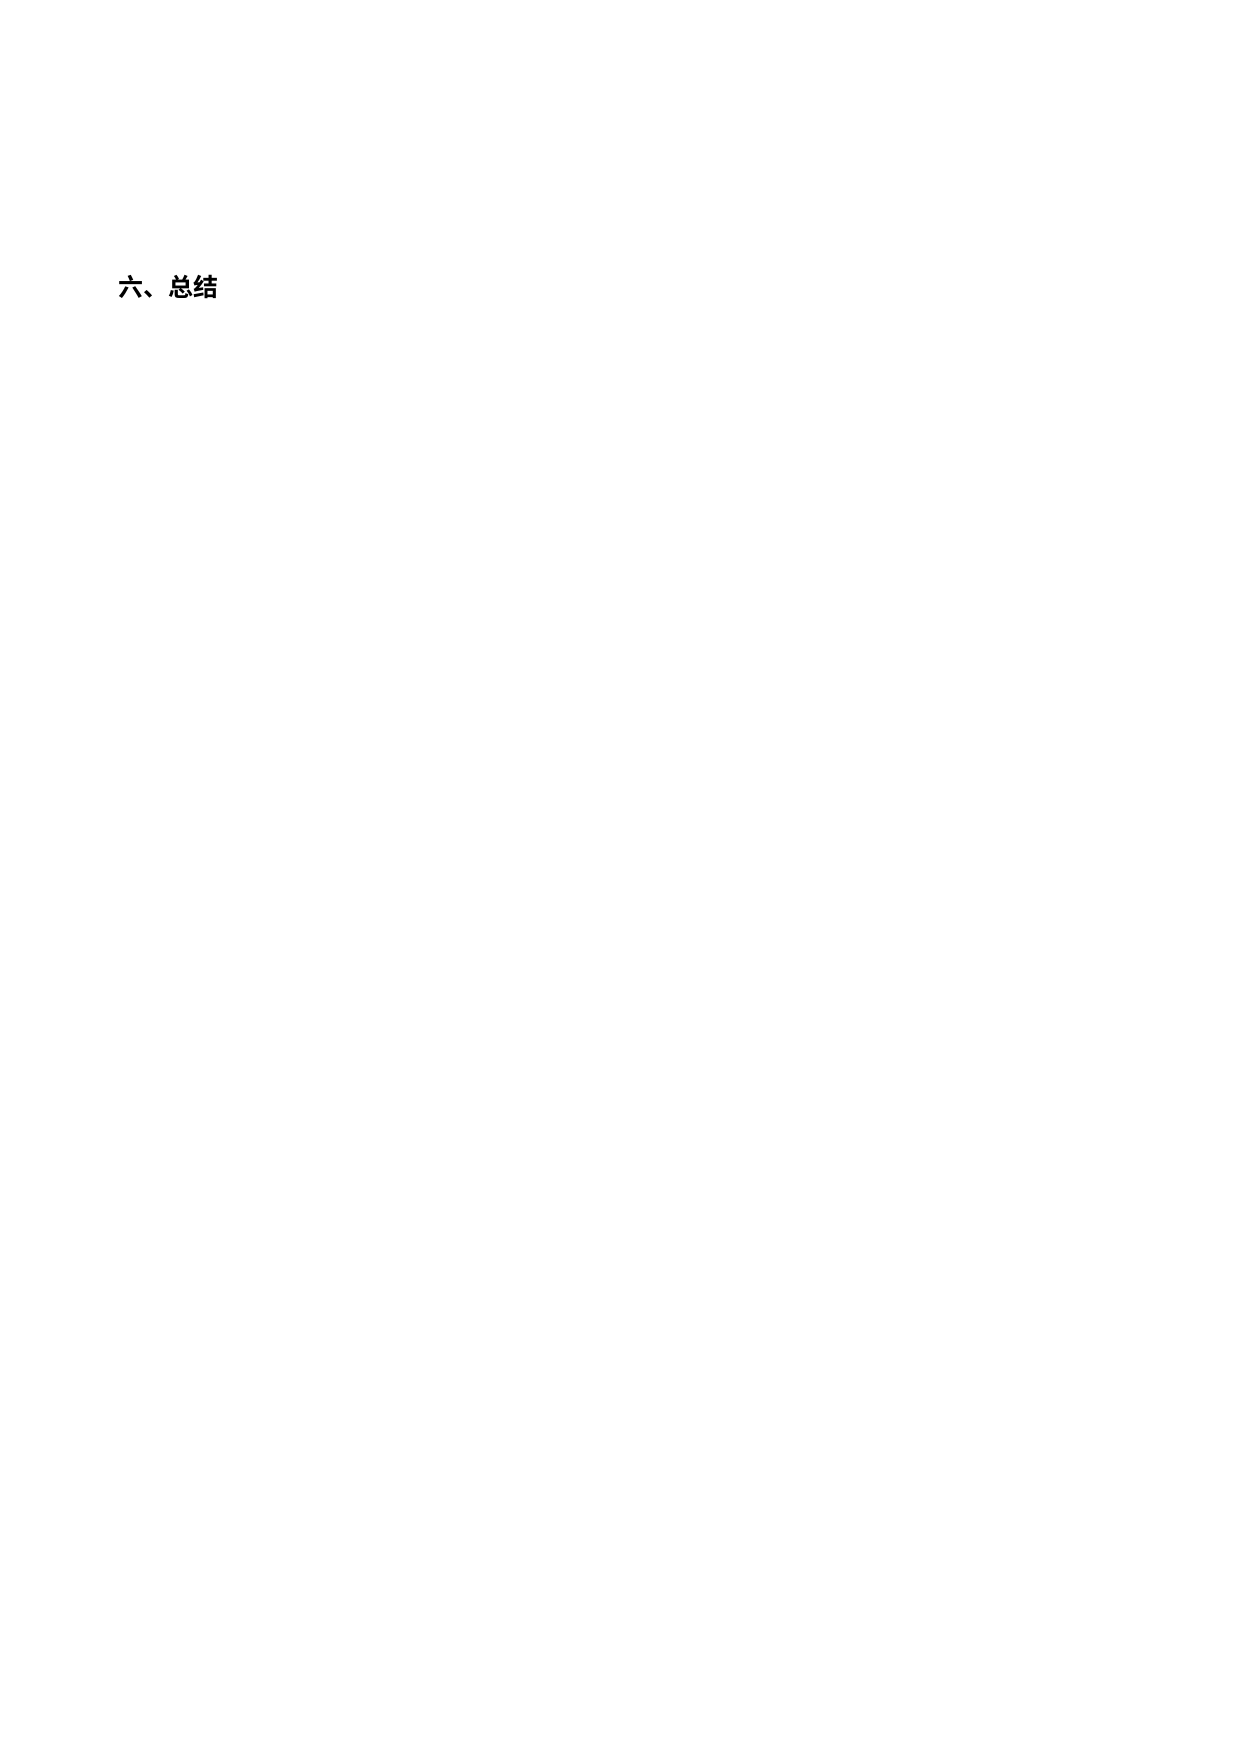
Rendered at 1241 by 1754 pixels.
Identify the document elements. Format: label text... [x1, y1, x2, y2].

text 六、总结 [118, 267, 1122, 303]
